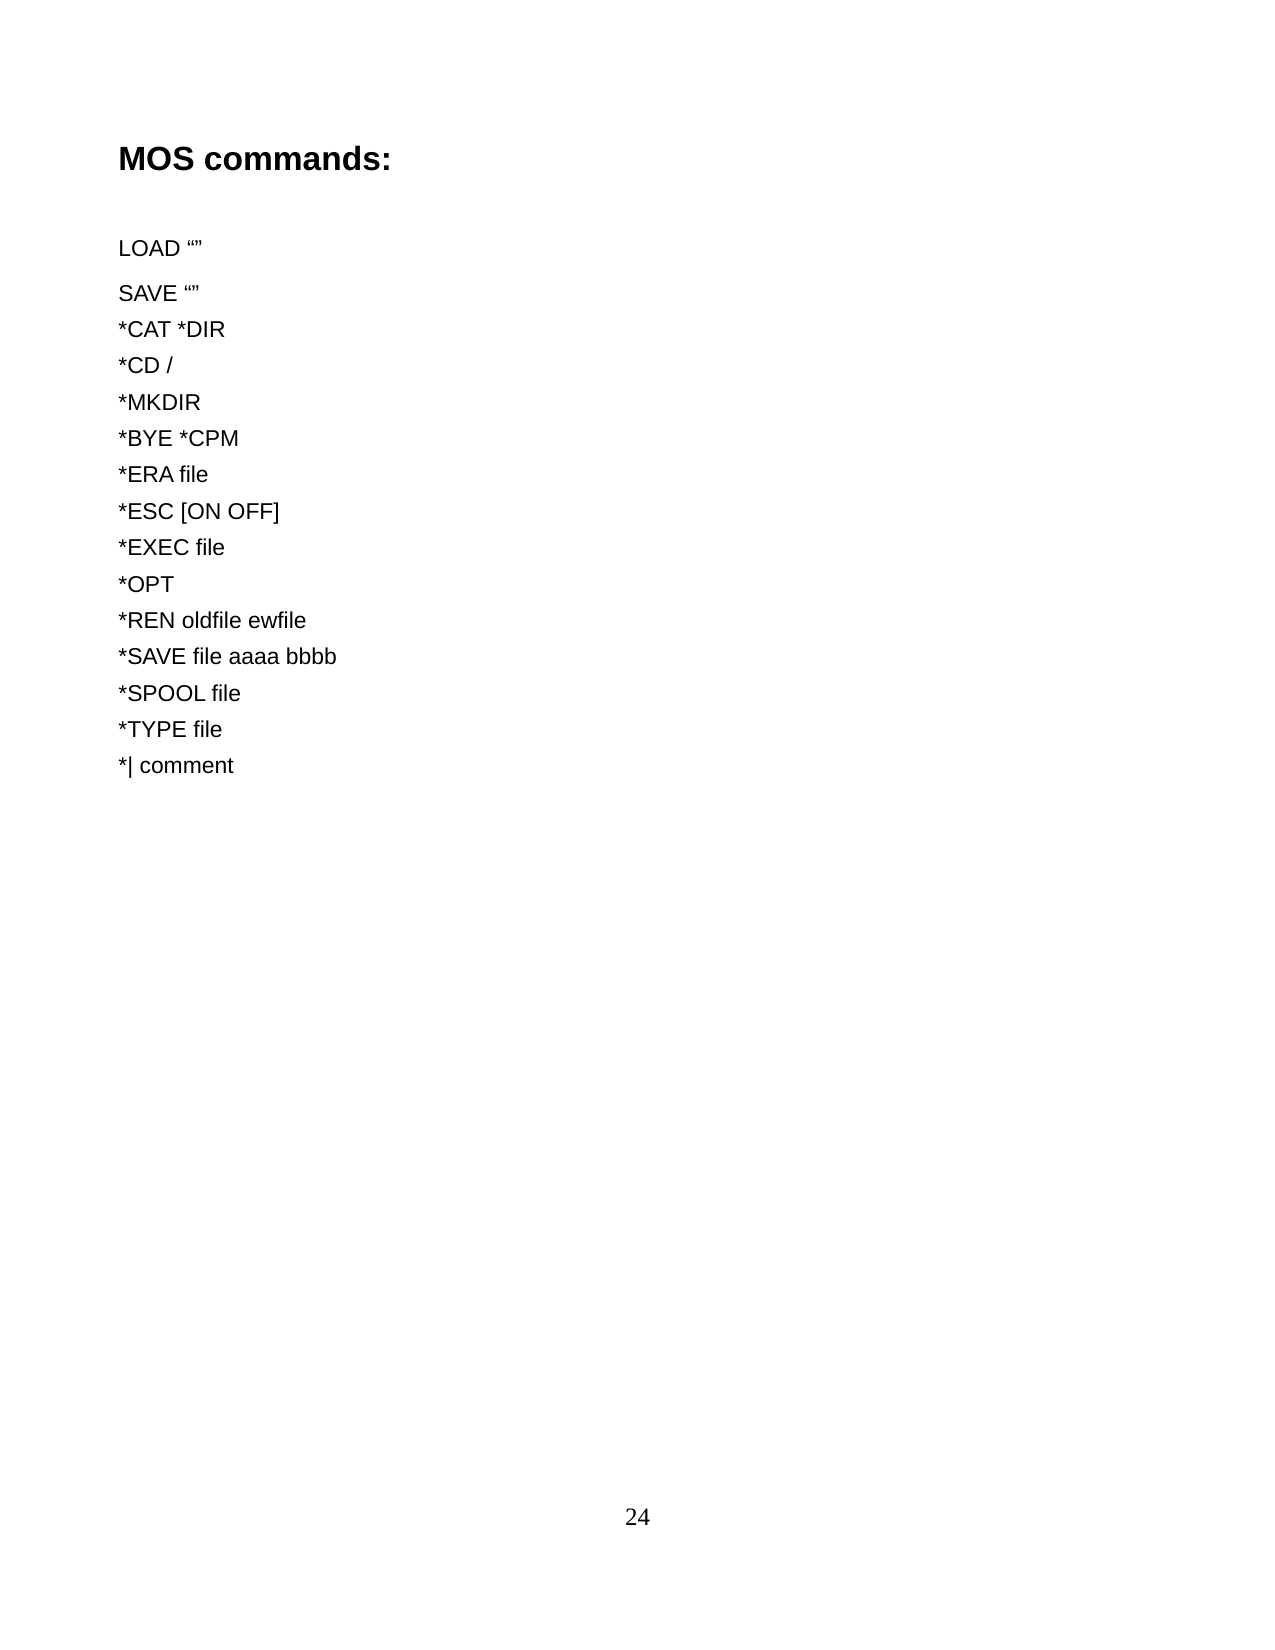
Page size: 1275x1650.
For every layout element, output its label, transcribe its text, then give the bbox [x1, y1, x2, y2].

text *REN oldfile ewfile [118, 607, 1157, 633]
text *EXEC file [118, 534, 1157, 561]
text *MKDIR [118, 389, 1157, 415]
text *SAVE file aaaa bbbb [118, 643, 1157, 669]
text SAVE “” [118, 280, 1157, 306]
subtitle MOS commands: [118, 139, 1157, 178]
text *ESC [ON OFF] [118, 498, 1157, 524]
subtitle LOAD “” [118, 235, 1157, 261]
text *CD / [118, 352, 1157, 379]
text *OPT [118, 571, 1157, 597]
text *SPOOL file [118, 679, 1157, 706]
text *CAT *DIR [118, 316, 1157, 342]
text *TYPE file [118, 716, 1157, 742]
text *ERA file [118, 461, 1157, 488]
text *BYE *CPM [118, 425, 1157, 451]
text *| comment [118, 752, 1157, 779]
